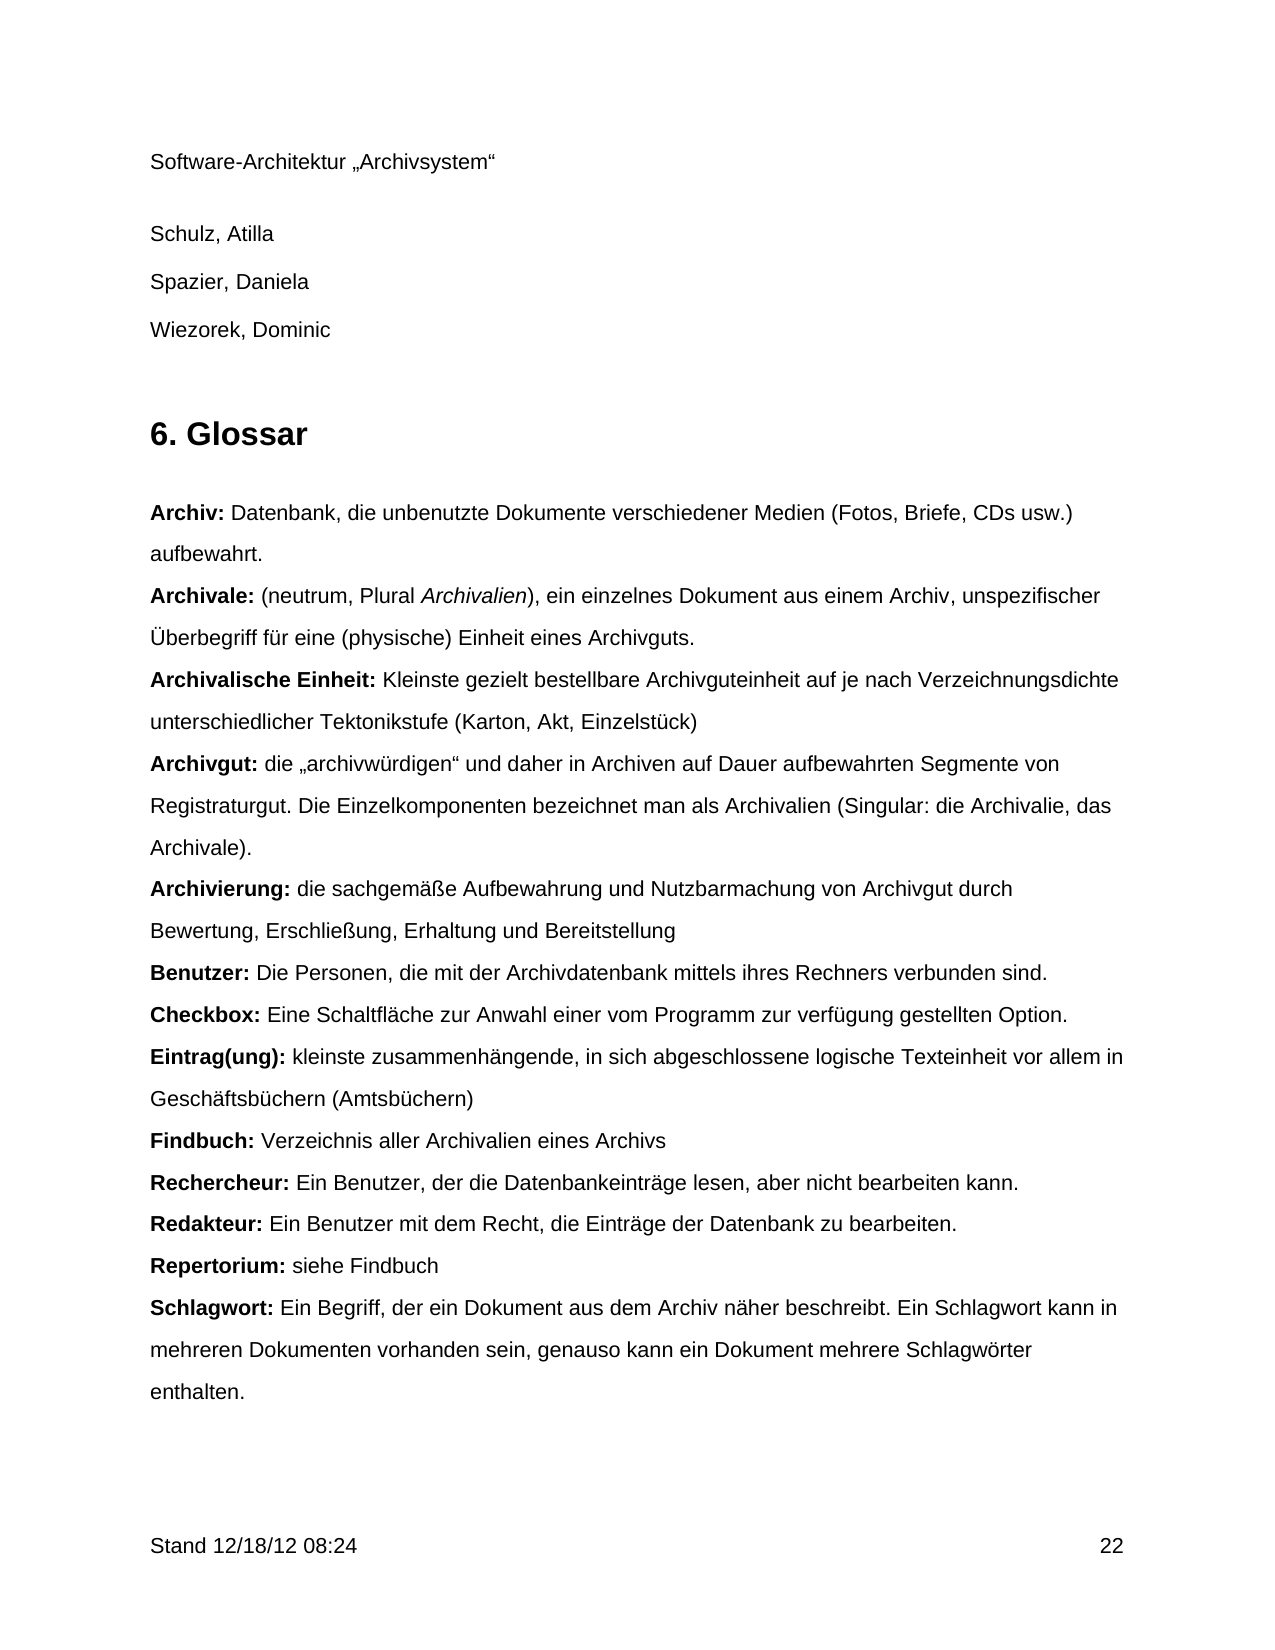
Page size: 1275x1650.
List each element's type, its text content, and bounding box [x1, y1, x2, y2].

text Repertorium: siehe Findbuch [150, 1254, 1125, 1296]
text Archivgut: die „archivwürdigen“ und daher in Archiven auf Dauer aufbewahrten Segmente von Registraturgut. Die Einzelkomponenten bezeichnet man als Archivalien (Singular: die Archivalie, das Archivale). [150, 752, 1125, 877]
text Archivalische Einheit: Kleinste gezielt bestellbare Archivguteinheit auf je nach Verzeichnungsdichte unterschiedlicher Tektonikstufe (Karton, Akt, Einzelstück) [150, 668, 1125, 752]
text Findbuch: Verzeichnis aller Archivalien eines Archivs [150, 1128, 1125, 1170]
text Eintrag(ung): kleinste zusammenhängende, in sich abgeschlossene logische Texteinheit vor allem in Geschäftsbüchern (Amtsbüchern) [150, 1045, 1125, 1128]
subtitle 6. Glossar [150, 416, 1125, 478]
text Redakteur: Ein Benutzer mit dem Recht, die Einträge der Datenbank zu bearbeiten. [150, 1212, 1125, 1254]
text Schlagwort: Ein Begriff, der ein Dokument aus dem Archiv näher beschreibt. Ein Schlagwort kann in mehreren Dokumenten vorhanden sein, genauso kann ein Dokument mehrere Schlagwörter enthalten. [150, 1296, 1125, 1422]
text Rechercheur: Ein Benutzer, der die Datenbankeinträge lesen, aber nicht bearbeiten kann. [150, 1170, 1125, 1212]
text Archiv: Datenbank, die unbenutzte Dokumente verschiedener Medien (Fotos, Briefe, CDs usw.) aufbewahrt. [150, 500, 1125, 584]
text Spazier, Daniela [150, 269, 1125, 311]
text Archivierung: die sachgemäße Aufbewahrung und Nutzbarmachung von Archivgut durch Bewertung, Erschließung, Erhaltung und Bereitstellung [150, 877, 1125, 961]
text Benutzer: Die Personen, die mit der Archivdatenbank mittels ihres Rechners verbunden sind. [150, 961, 1125, 1003]
text Checkbox: Eine Schaltfläche zur Anwahl einer vom Programm zur verfügung gestellten Option. [150, 1003, 1125, 1045]
text Schulz, Atilla [150, 221, 1125, 263]
text Wiezorek, Dominic [150, 318, 1125, 359]
text Archivale: (neutrum, Plural Archivalien), ein einzelnes Dokument aus einem Archiv, unspezifischer Überbegriff für eine (physische) Einheit eines Archivguts. [150, 584, 1125, 668]
